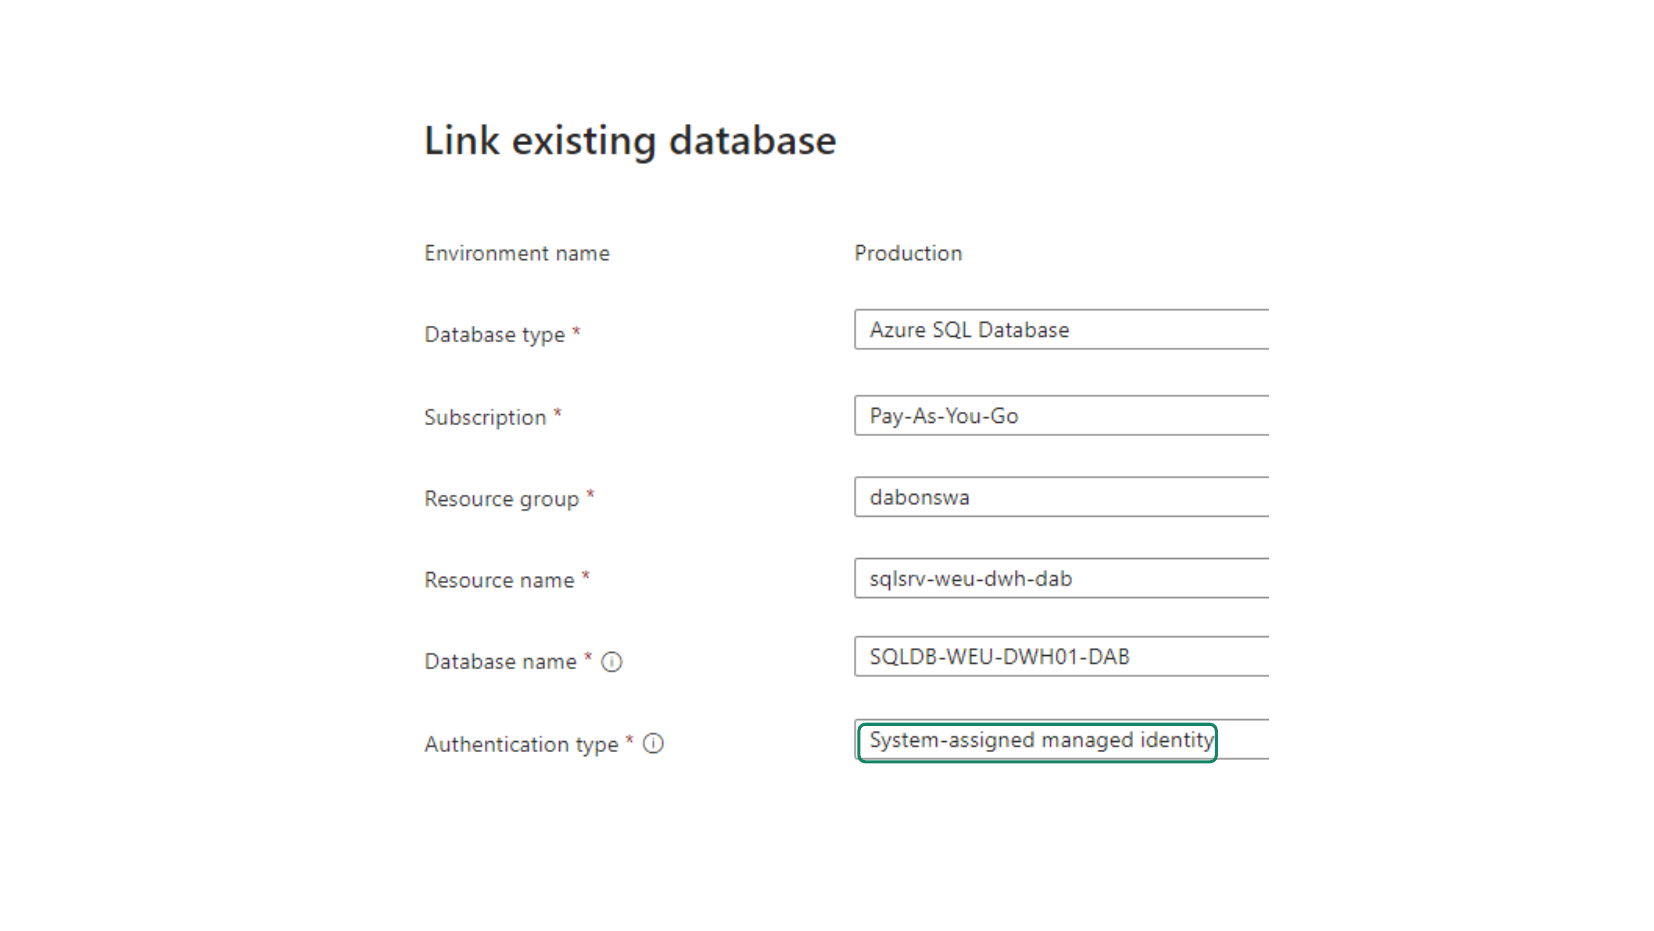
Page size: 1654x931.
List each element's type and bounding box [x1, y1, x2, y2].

picture [412, 109, 1269, 788]
